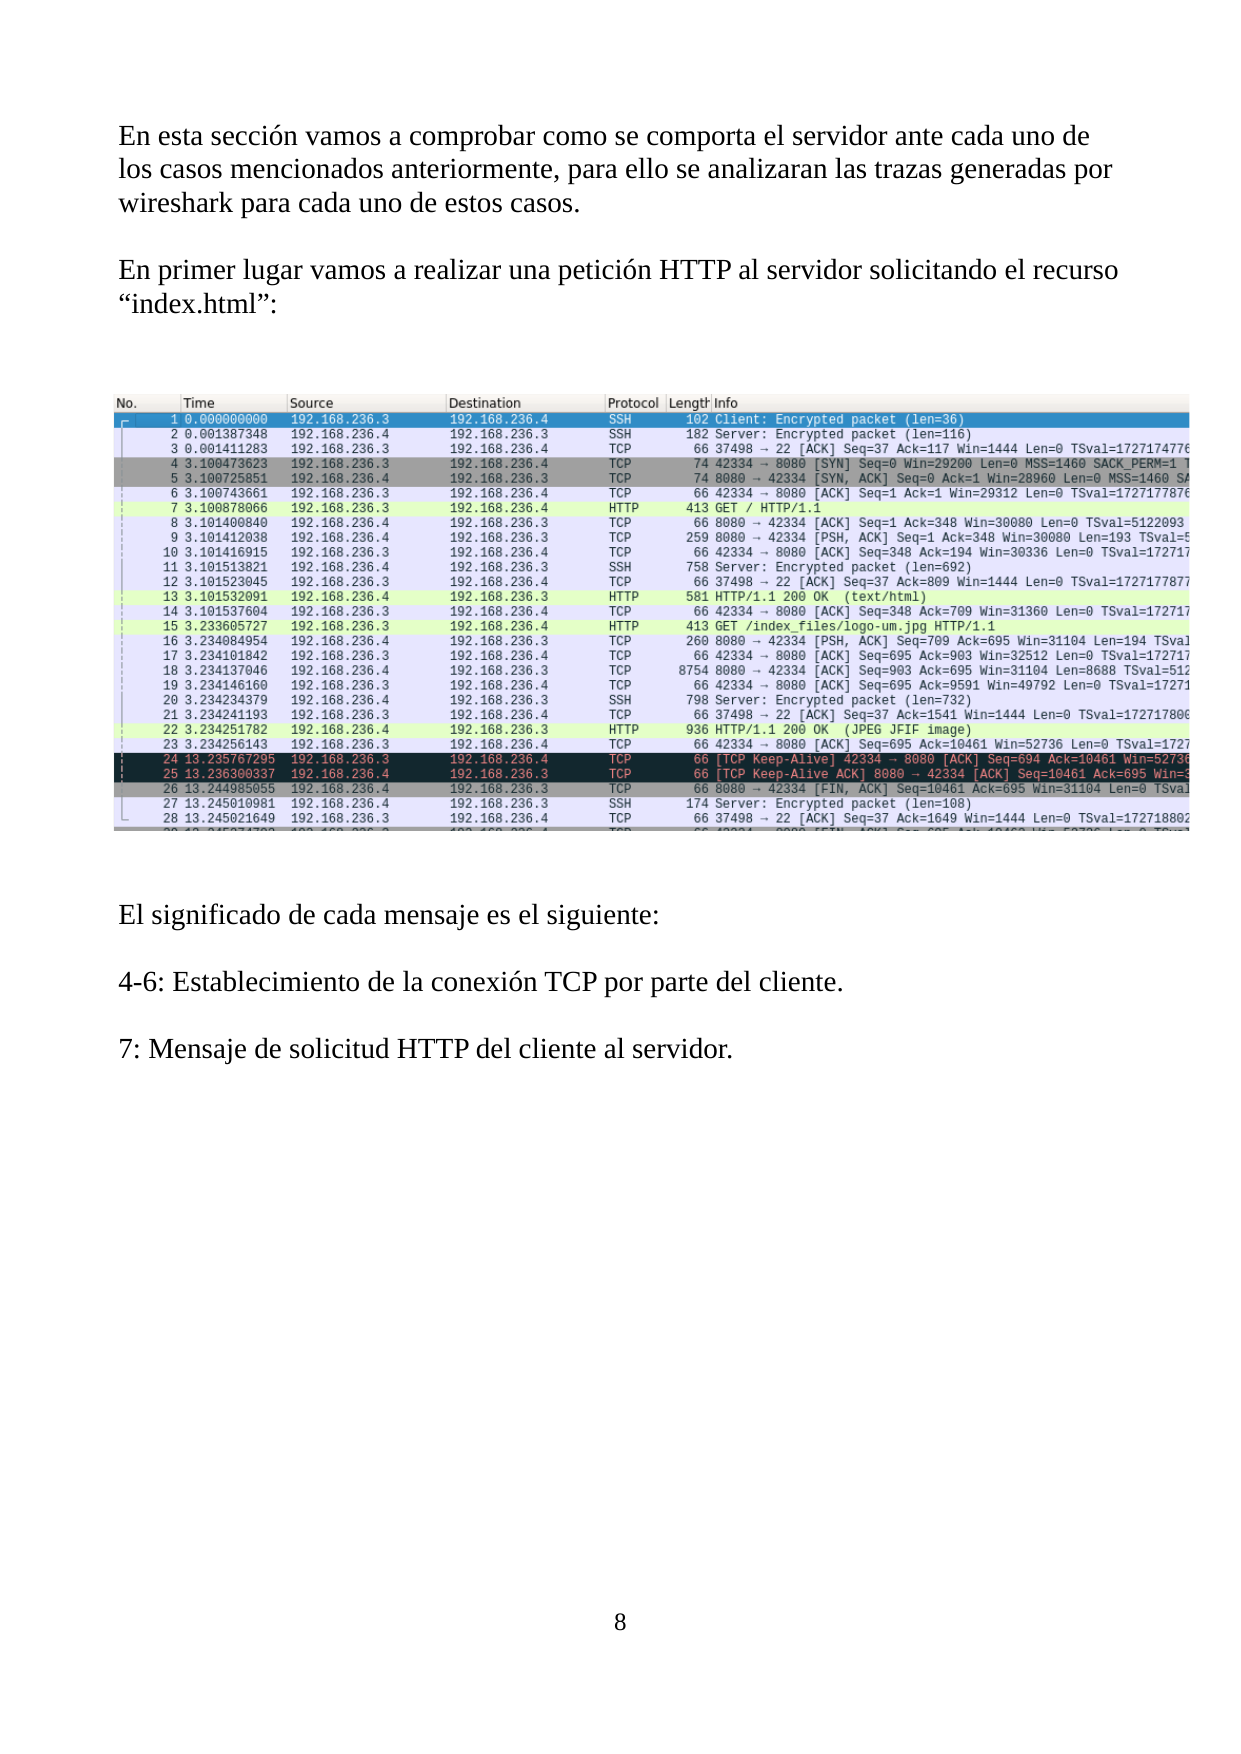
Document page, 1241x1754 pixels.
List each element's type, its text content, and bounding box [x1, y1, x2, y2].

text 7: Mensaje de solicitud HTTP del cliente al servidor. [118, 1032, 1122, 1065]
text En primer lugar vamos a realizar una petición HTTP al servidor solicitando el recurso “index.html”: [118, 252, 1122, 319]
text 4-6: Establecimiento de la conexión TCP por parte del cliente. [118, 964, 1122, 998]
picture [113, 394, 1190, 831]
text En esta sección vamos a comprobar como se comporta el servidor ante cada uno de los casos mencionados anteriormente, para ello se analizaran las trazas generadas por wireshark para cada uno de estos casos. [118, 118, 1122, 219]
text El significado de cada mensaje es el siguiente: [118, 897, 1122, 931]
